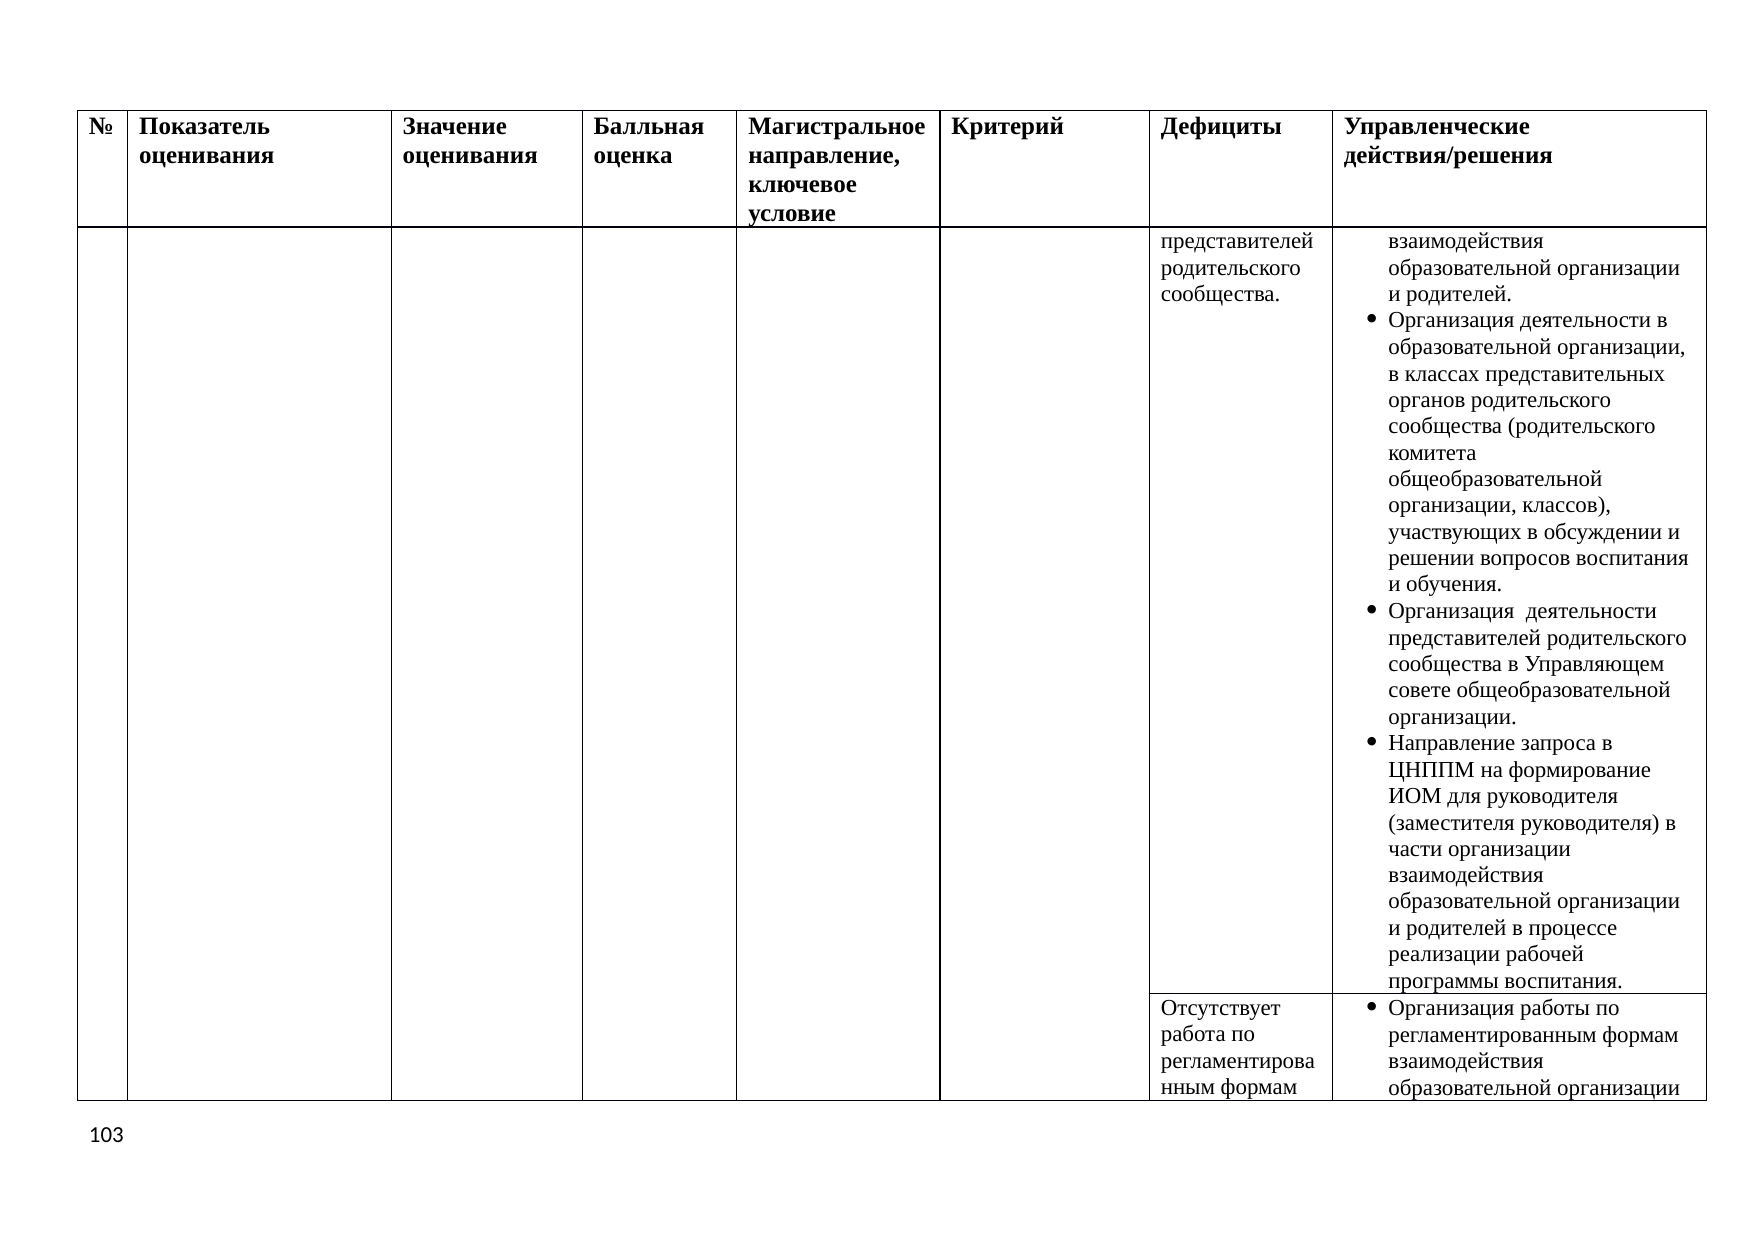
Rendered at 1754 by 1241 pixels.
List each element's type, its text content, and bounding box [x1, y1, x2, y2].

table_cell взаимодействия образовательной организации и родителей. Организация деятельности в образовательной организации, в классах представительных органов родительского сообщества (родительского комитета общеобразовательной организации, классов), участвующих в обсуждении и решении вопросов воспитания и обучения. Организация деятельности представителей родительского сообщества в Управляющем совете общеобразовательной организации. Направление запроса в ЦНППМ на формирование ИОМ для руководителя (заместителя руководителя) в части организации взаимодействия образовательной организации и родителей в процессе реализации рабочей программы воспитания. [1333, 228, 1706, 993]
table_header Управленческие действия/решения [1333, 111, 1706, 226]
table_cell [583, 228, 736, 1100]
table_cell Отсутствует работа по регламентированным формам [1150, 994, 1332, 1100]
table_cell представителей родительского сообщества. [1150, 228, 1332, 993]
table_cell Организация работы по регламентированным формам взаимодействия образовательной организации [1333, 994, 1706, 1100]
table_cell [128, 228, 391, 1100]
table_header Магистральное направление, ключевое условие [737, 111, 939, 226]
table_header Критерий [941, 111, 1149, 226]
table_cell [78, 228, 127, 1100]
table_header № [78, 111, 127, 226]
table_cell [941, 228, 1149, 1100]
table_cell [392, 228, 582, 1100]
table_header Показатель оценивания [128, 111, 391, 226]
table_header Значение оценивания [392, 111, 582, 226]
table_header Дефициты [1150, 111, 1332, 226]
table_header Балльная оценка [583, 111, 736, 226]
table_cell [737, 228, 939, 1100]
